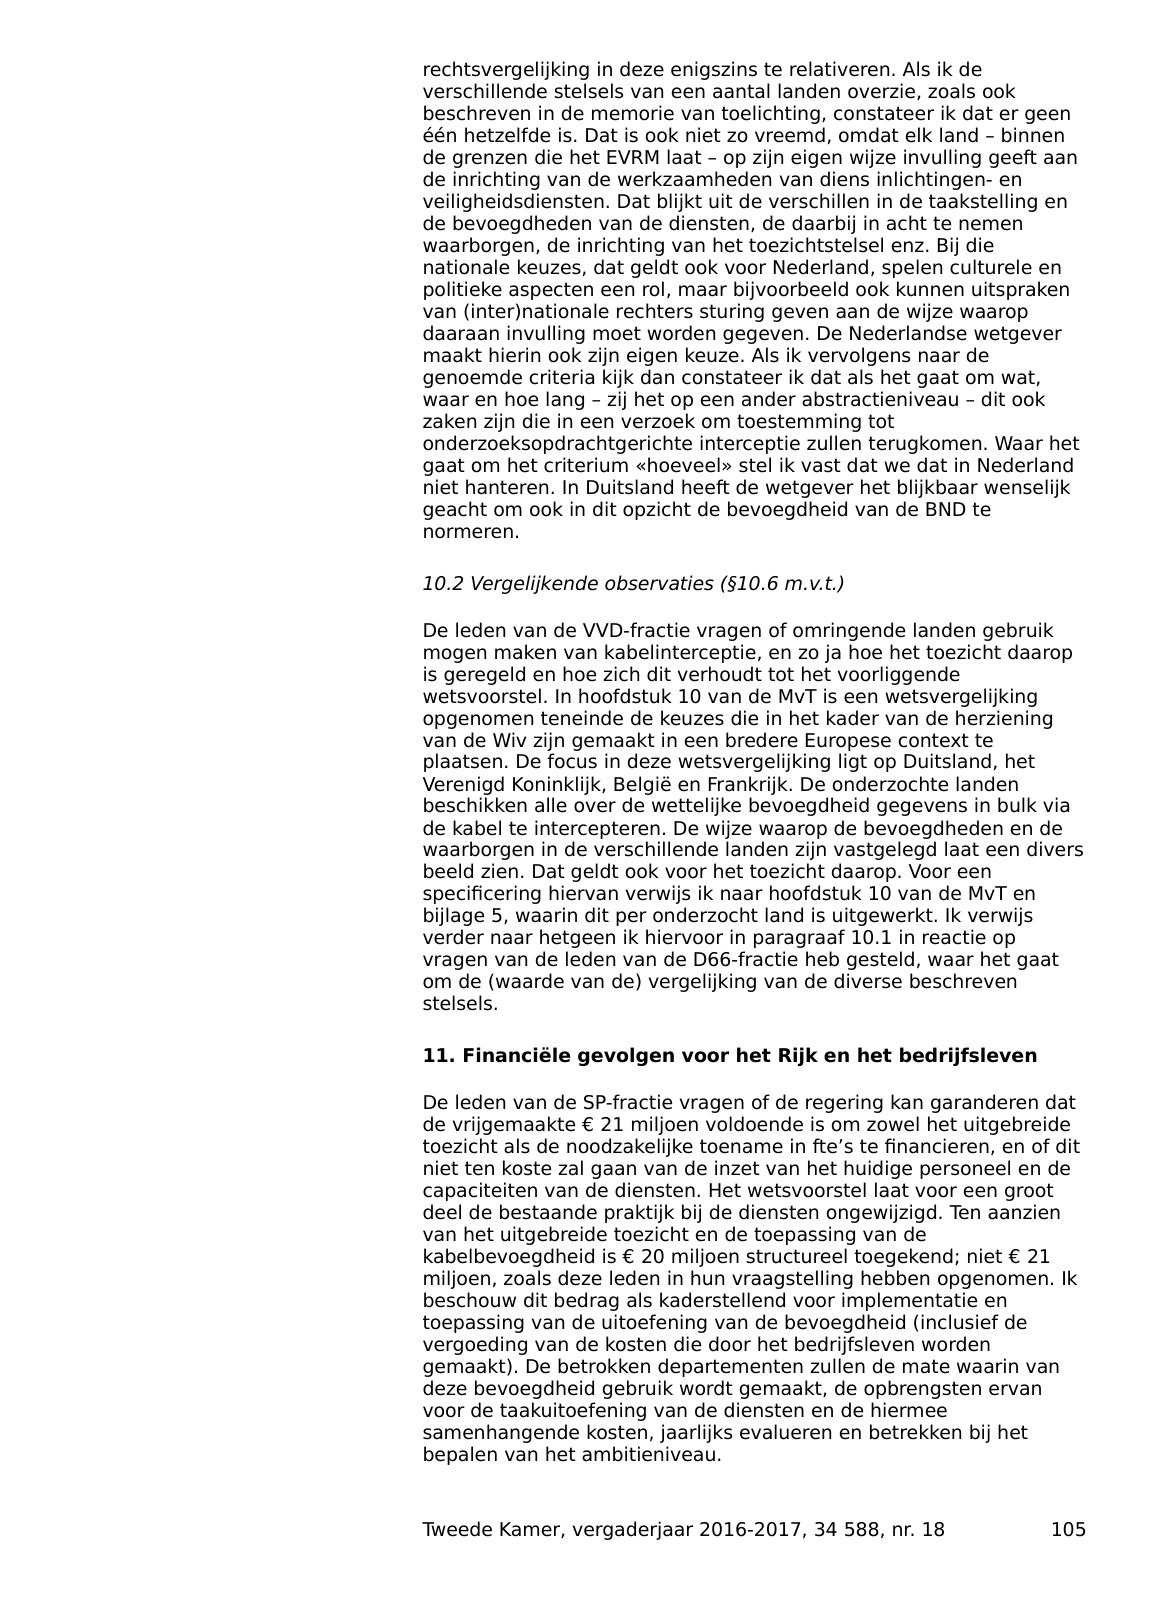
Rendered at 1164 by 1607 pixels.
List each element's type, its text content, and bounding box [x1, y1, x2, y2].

text De leden van de SP-fractie vragen of de regering kan garanderen dat de vrijgemaakte € 21 miljoen voldoende is om zowel het uitgebreide toezicht als de noodzakelijke toename in fte’s te financieren, en of dit niet ten koste zal gaan van de inzet van het huidige personeel en de capaciteiten van de diensten. Het wetsvoorstel laat voor een groot deel de bestaande praktijk bij de diensten ongewijzigd. Ten aanzien van het uitgebreide toezicht en de toepassing van de kabelbevoegdheid is € 20 miljoen structureel toegekend; niet € 21 miljoen, zoals deze leden in hun vraagstelling hebben opgenomen. Ik beschouw dit bedrag als kaderstellend voor implementatie en toepassing van de uitoefening van de bevoegdheid (inclusief de vergoeding van de kosten die door het bedrijfsleven worden gemaakt). De betrokken departementen zullen de mate waarin van deze bevoegdheid gebruik wordt gemaakt, de opbrengsten ervan voor de taakuitoefening van de diensten en de hiermee samenhangende kosten, jaarlijks evalueren en betrekken bij het bepalen van het ambitieniveau. [422, 1092, 1087, 1466]
text De leden van de VVD-fractie vragen of omringende landen gebruik mogen maken van kabelinterceptie, en zo ja hoe het toezicht daarop is geregeld en hoe zich dit verhoudt tot het voorliggende wetsvoorstel. In hoofdstuk 10 van de MvT is een wetsvergelijking opgenomen teneinde de keuzes die in het kader van de herziening van de Wiv zijn gemaakt in een bredere Europese context te plaatsen. De focus in deze wetsvergelijking ligt op Duitsland, het Verenigd Koninklijk, België en Frankrijk. De onderzochte landen beschikken alle over de wettelijke bevoegdheid gegevens in bulk via de kabel te intercepteren. De wijze waarop de bevoegdheden en de waarborgen in de verschillende landen zijn vastgelegd laat een divers beeld zien. Dat geldt ook voor het toezicht daarop. Voor een specificering hiervan verwijs ik naar hoofdstuk 10 van de MvT en bijlage 5, waarin dit per onderzocht land is uitgewerkt. Ik verwijs verder naar hetgeen ik hiervoor in paragraaf 10.1 in reactie op vragen van de leden van de D66-fractie heb gesteld, waar het gaat om de (waarde van de) vergelijking van de diverse beschreven stelsels. [422, 619, 1087, 1015]
text rechtsvergelijking in deze enigszins te relativeren. Als ik de verschillende stelsels van een aantal landen overzie, zoals ook beschreven in de memorie van toelichting, constateer ik dat er geen één hetzelfde is. Dat is ook niet zo vreemd, omdat elk land – binnen de grenzen die het EVRM laat – op zijn eigen wijze invulling geeft aan de inrichting van de werkzaamheden van diens inlichtingen- en veiligheidsdiensten. Dat blijkt uit de verschillen in de taakstelling en de bevoegdheden van de diensten, de daarbij in acht te nemen waarborgen, de inrichting van het toezichtstelsel enz. Bij die nationale keuzes, dat geldt ook voor Nederland, spelen culturele en politieke aspecten een rol, maar bijvoorbeeld ook kunnen uitspraken van (inter)nationale rechters sturing geven aan de wijze waarop daaraan invulling moet worden gegeven. De Nederlandse wetgever maakt hierin ook zijn eigen keuze. Als ik vervolgens naar de genoemde criteria kijk dan constateer ik dat als het gaat om wat, waar en hoe lang – zij het op een ander abstractieniveau – dit ook zaken zijn die in een verzoek om toestemming tot onderzoeksopdrachtgerichte interceptie zullen terugkomen. Waar het gaat om het criterium «hoeveel» stel ik vast dat we dat in Nederland niet hanteren. In Duitsland heeft de wetgever het blijkbaar wenselijk geacht om ook in dit opzicht de bevoegdheid van de BND te normeren. [422, 59, 1087, 543]
subtitle 11. Financiële gevolgen voor het Rijk en het bedrijfsleven [422, 1045, 1087, 1067]
subtitle 10.2 Vergelijkende observaties (§10.6 m.v.t.) [422, 573, 1087, 594]
